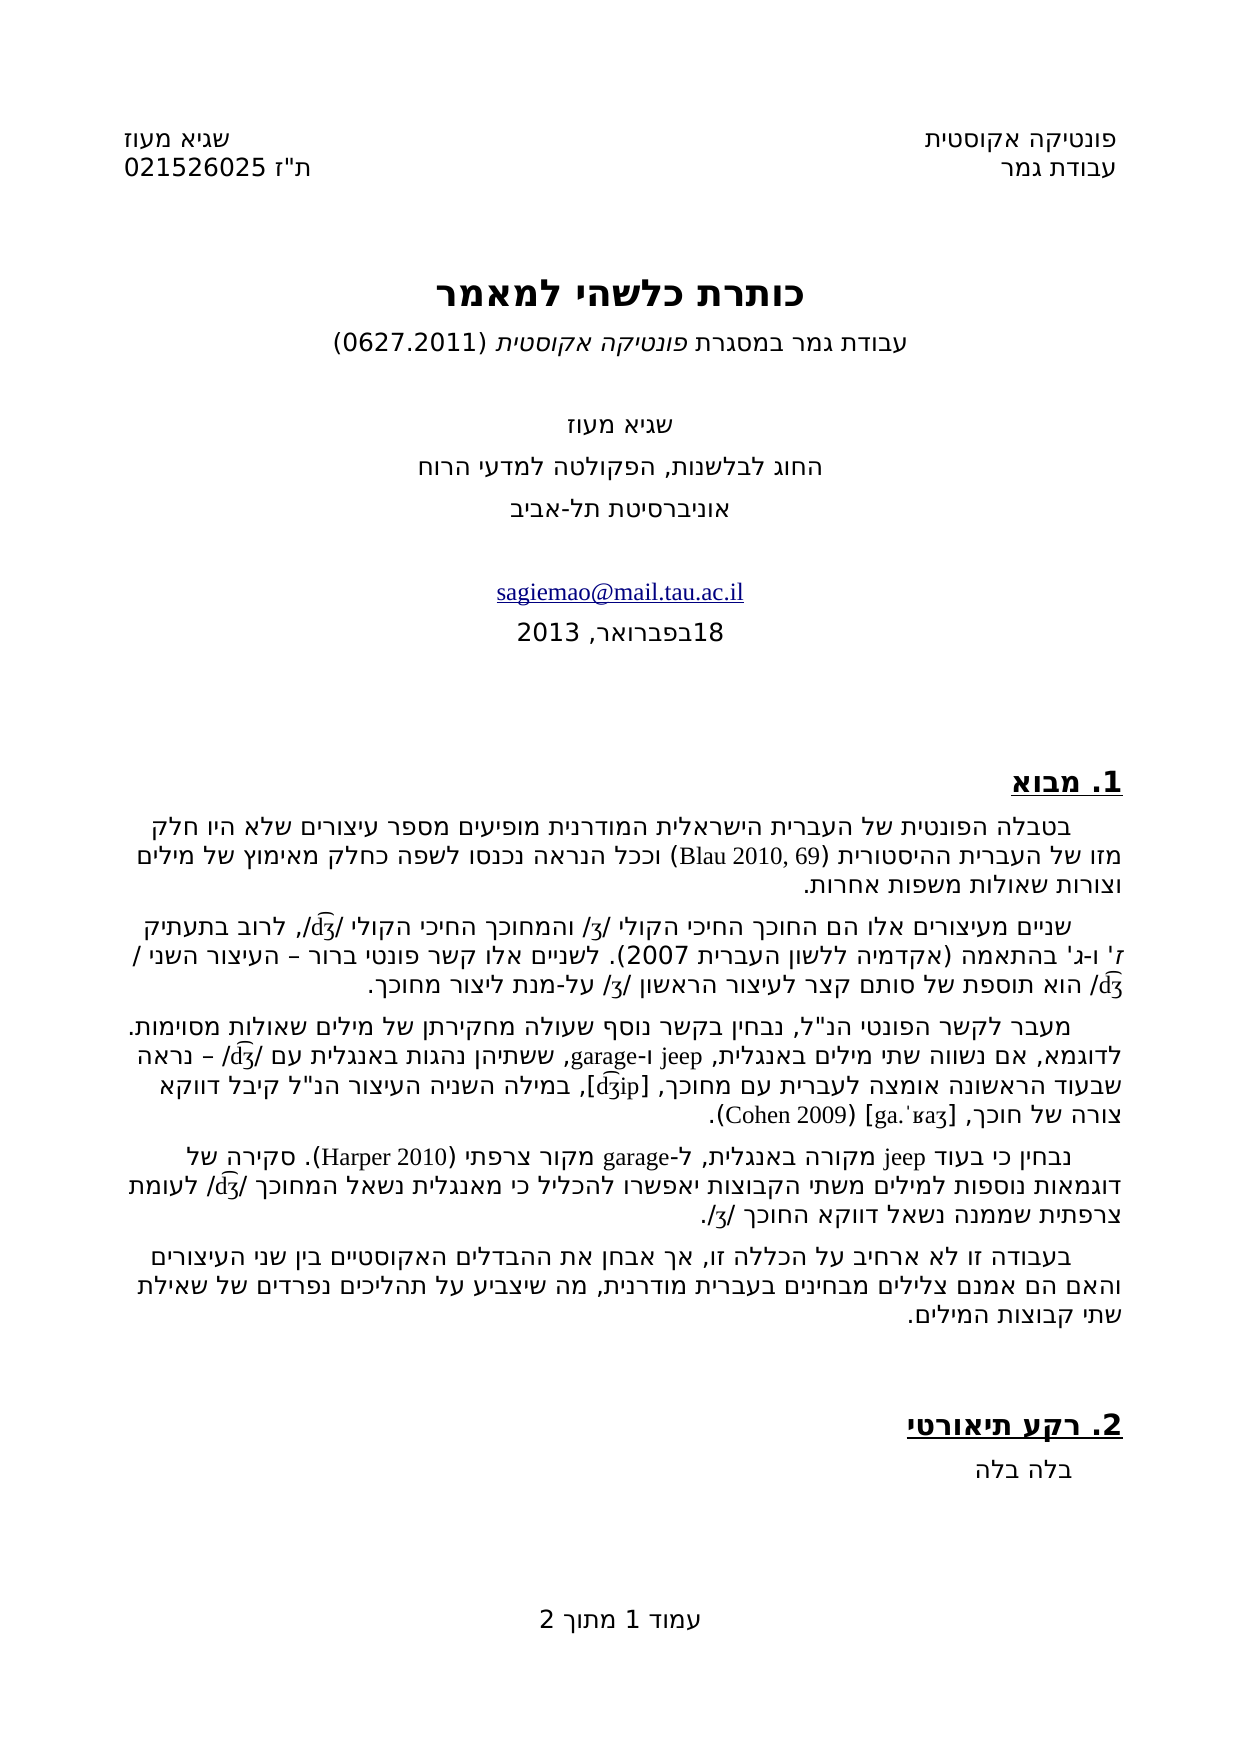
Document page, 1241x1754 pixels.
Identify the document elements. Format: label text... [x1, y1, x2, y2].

text שגיא מעוז [118, 411, 1122, 440]
subtitle 1. מבוא [118, 766, 1122, 799]
title כותרת כלשהי למאמר [118, 272, 1122, 315]
text בעבודה זו לא ארחיב על הכללה זו, אך אבחן את ההבדלים האקוסטיים בין שני העיצורים והאם הם אמנם צלילים מבחינים בעברית מודרנית, מה שיצביע על תהליכים נפרדים של שאילת שתי קבוצות המילים. [118, 1242, 1122, 1329]
text sagiemao@mail.tau.ac.il [118, 577, 1122, 606]
text מעבר לקשר הפונטי הנ"ל, נבחין בקשר נוסף שעולה מחקירתן של מילים שאולות מסוימות. לדוגמא, אם נשווה שתי מילים באנגלית, jeep ו-garage, ששתיהן נהגות באנגלית עם /d͡ʒ/ – נראה שבעוד הראשונה אומצה לעברית עם מחוכך, [d͡ʒip], במילה השניה העיצור הנ"ל קיבל דווקא צורה של חוכך, [ga.ˈʁaʒ] ‏(Cohen 2009). [118, 1012, 1122, 1129]
text נבחין כי בעוד jeep מקורה באנגלית, ל-garage מקור צרפתי (Harper 2010). סקירה של דוגמאות נוספות למילים משתי הקבוצות יאפשרו להכליל כי מאנגלית נשאל המחוכך /d͡ʒ/ לעומת צרפתית שממנה נשאל דווקא החוכך /ʒ/. [118, 1142, 1122, 1229]
text אוניברסיטת תל-אביב [118, 494, 1122, 523]
text החוג לבלשנות, הפקולטה למדעי הרוח [118, 452, 1122, 482]
text בטבלה הפונטית של העברית הישראלית המודרנית מופיעים מספר עיצורים שלא היו חלק מזו של העברית ההיסטורית (Blau 2010, 69) וככל הנראה נכנסו לשפה כחלק מאימוץ של מילים וצורות שאולות משפות אחרות. [118, 812, 1122, 899]
subtitle 2. רקע תיאורטי [118, 1408, 1122, 1442]
text עבודת גמר במסגרת פונטיקה אקוסטית (0627.2011) [118, 328, 1122, 357]
text 18 בפברואר, 2013 [118, 618, 1122, 647]
text שניים מעיצורים אלו הם החוכך החיכי הקולי /ʒ/ והמחוכך החיכי הקולי /d͡ʒ/, לרוב בתעתיק ז' ו-ג' בהתאמה (אקדמיה ללשון העברית 2007). לשניים אלו קשר פונטי ברור – העיצור השני /d͡ʒ/ הוא תוספת של סותם קצר לעיצור הראשון /ʒ/ על-מנת ליצור מחוכך. [118, 912, 1122, 1000]
text בלה בלה [118, 1455, 1122, 1484]
